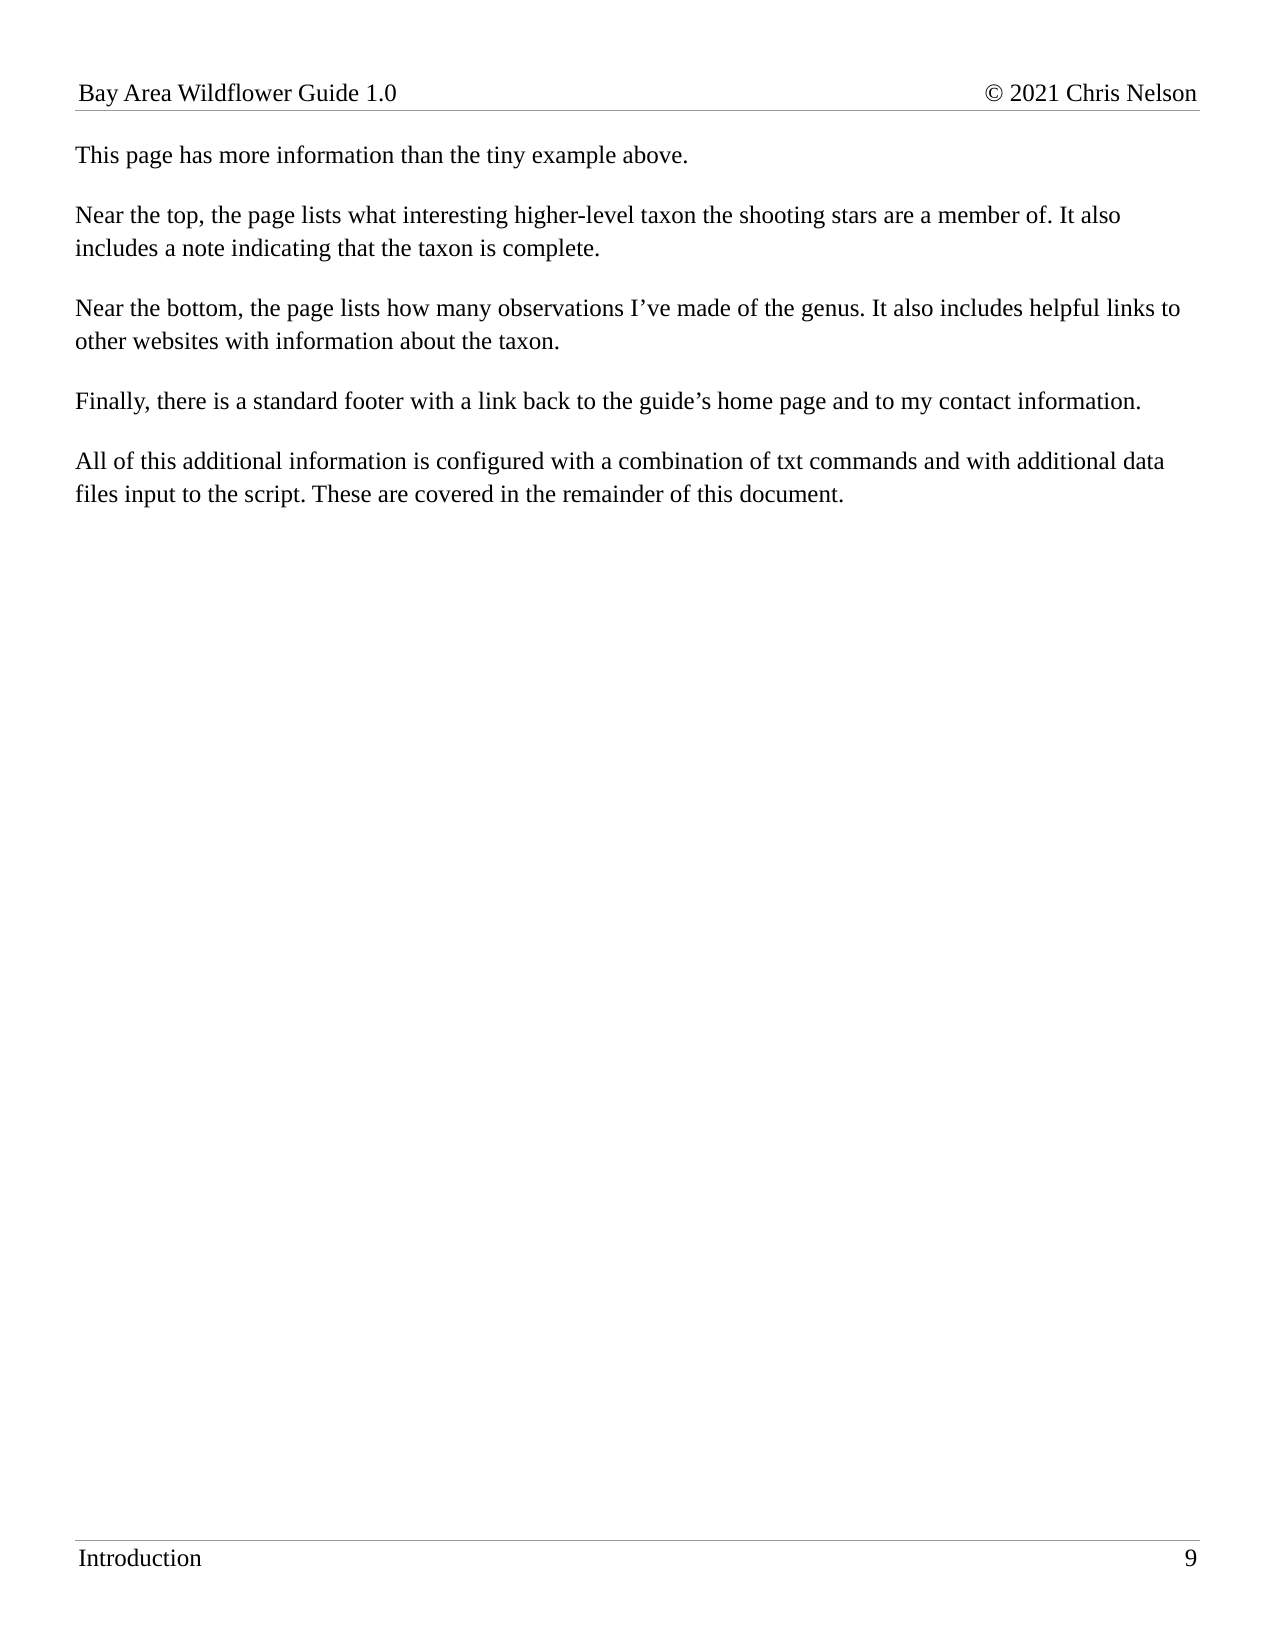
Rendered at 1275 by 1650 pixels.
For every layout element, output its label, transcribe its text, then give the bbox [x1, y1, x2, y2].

text Near the top, the page lists what interesting higher-level taxon the shooting stars are a member of. It also includes a note indicating that the taxon is complete. [75, 200, 1200, 262]
text All of this additional information is configured with a combination of txt commands and with additional data files input to the script. These are covered in the remainder of this document. [75, 446, 1200, 508]
text Finally, there is a standard footer with a link back to the guide’s home page and to my contact information. [75, 386, 1200, 415]
text This page has more information than the tiny example above. [75, 140, 1200, 169]
text Near the bottom, the page lists how many observations I’ve made of the genus. It also includes helpful links to other websites with information about the taxon. [75, 293, 1200, 355]
